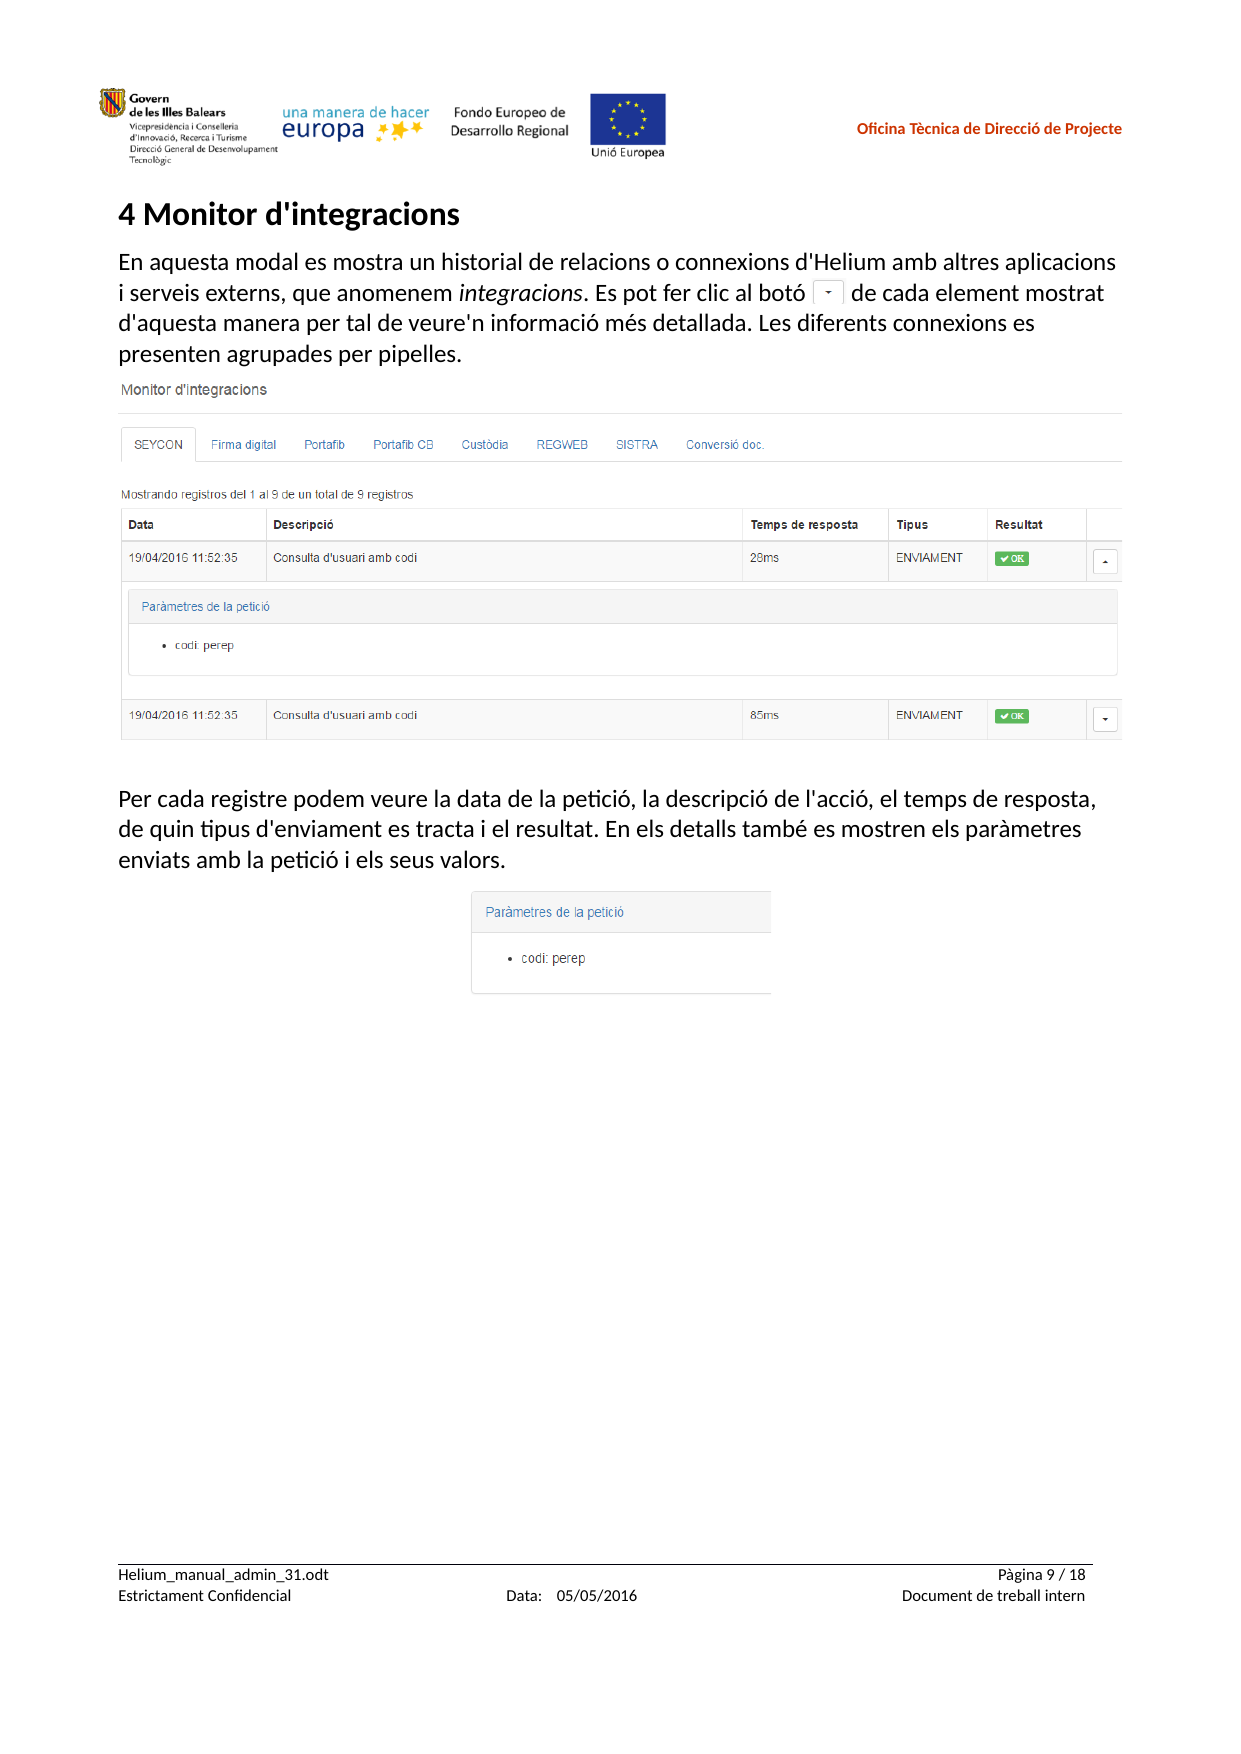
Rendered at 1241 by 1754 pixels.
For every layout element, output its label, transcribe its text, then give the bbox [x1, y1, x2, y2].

picture [118, 381, 1123, 740]
text Per cada registre podem veure la data de la petició, la descripció de l'acció, el temps de resposta, de quin tipus d'enviament es tracta i el resultat. En els detalls també es mostren els paràmetres enviats amb la petició i els seus valors. [118, 783, 1122, 874]
picture [99, 87, 668, 166]
subtitle 4 Monitor d'integracions [118, 193, 1122, 234]
text En aquesta modal es mostra un historial de relacions o connexions d'Helium amb altres aplicacions i serveis externs, que anomenem integracions. Es pot fer clic al botó de cada element mostrat d'aquesta manera per tal de veure'n informació més detallada. Les diferents connexions es presenten agrupades per pipelles. [118, 246, 1122, 368]
